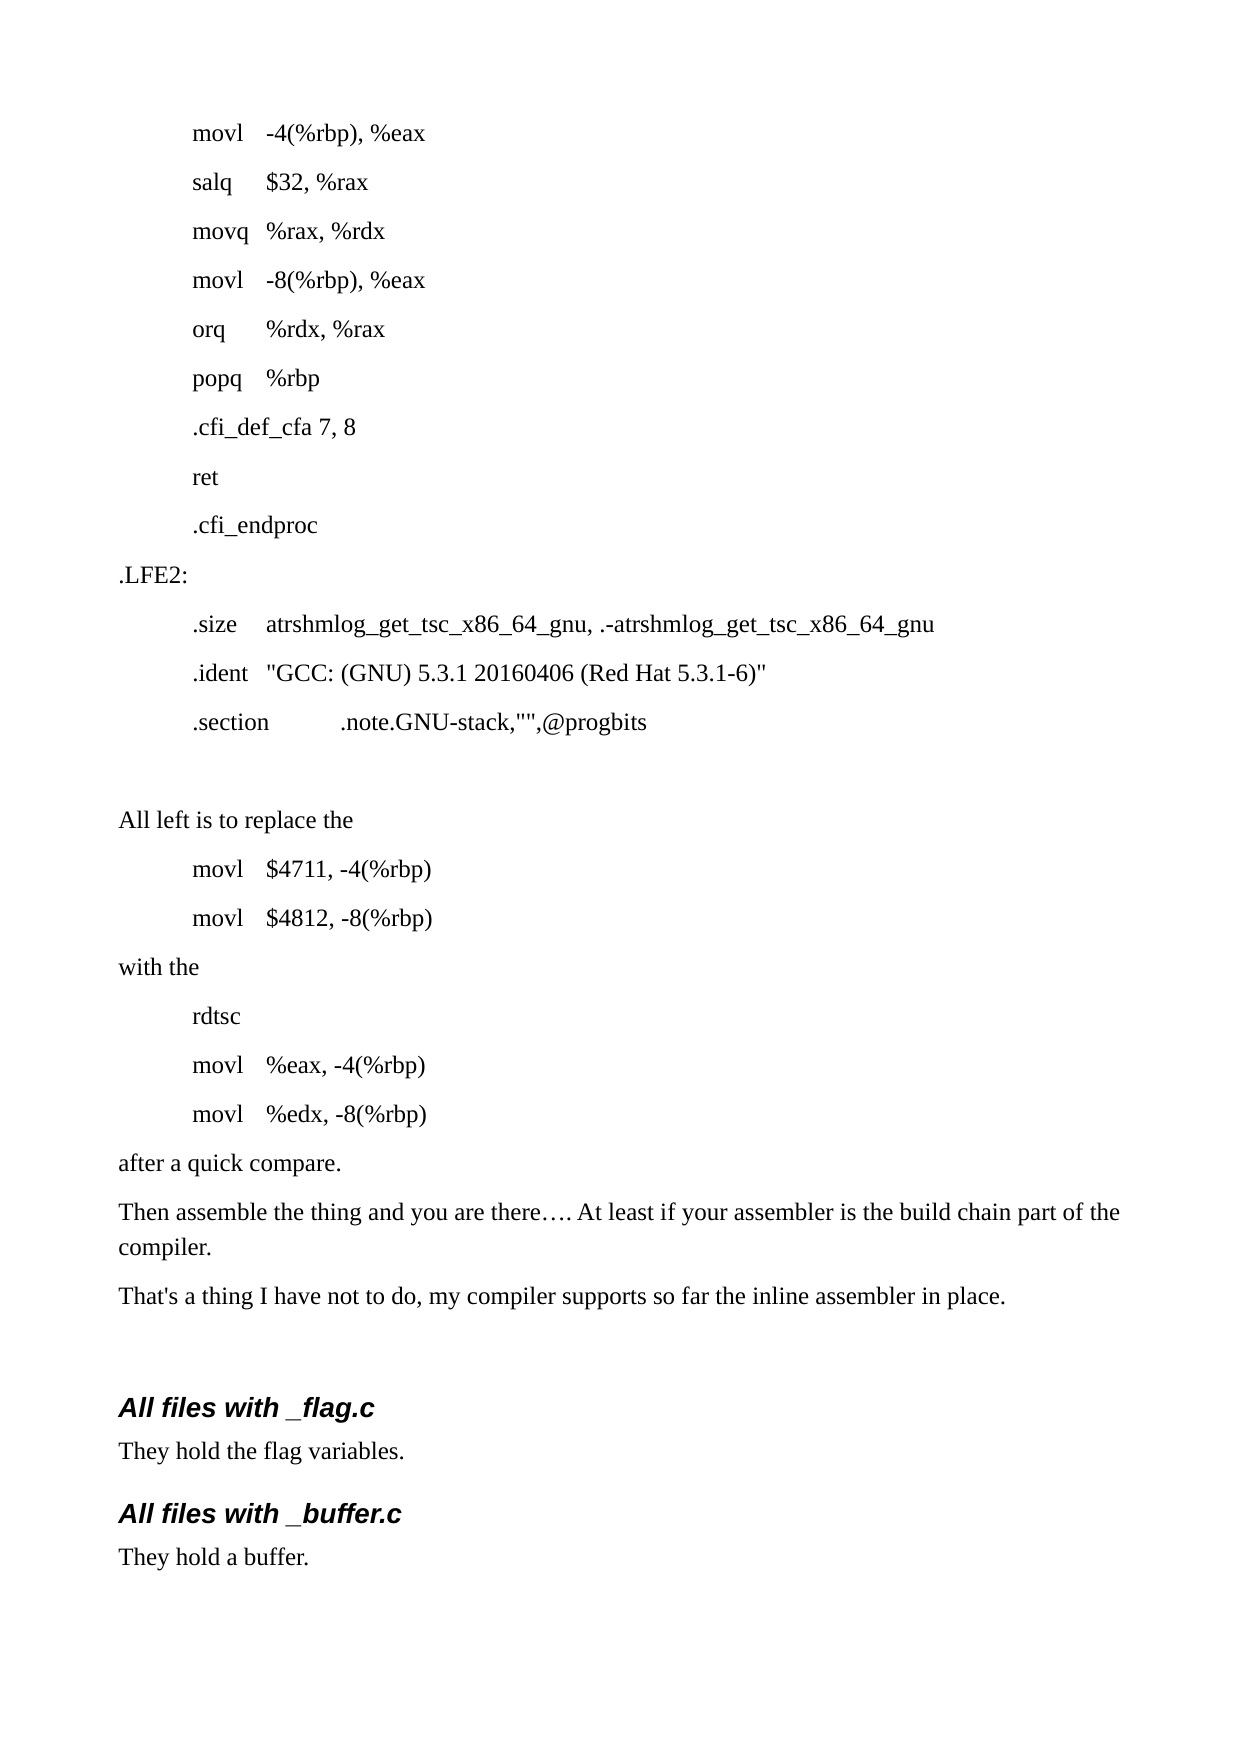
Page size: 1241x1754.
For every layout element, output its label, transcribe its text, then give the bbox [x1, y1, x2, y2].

text after a quick compare. [118, 1148, 1122, 1177]
text movq %rax, %rdx [118, 216, 1122, 245]
text .size atrshmlog_get_tsc_x86_64_gnu, .-atrshmlog_get_tsc_x86_64_gnu [118, 609, 1122, 637]
text movl %eax, -4(%rbp) [118, 1050, 1122, 1079]
text movl -8(%rbp), %eax [118, 265, 1122, 294]
text .cfi_endproc [118, 511, 1122, 539]
text .LFE2: [118, 560, 1122, 588]
text .ident "GCC: (GNU) 5.3.1 20160406 (Red Hat 5.3.1-6)" [118, 658, 1122, 687]
text with the [118, 952, 1122, 981]
text rdtsc [118, 1001, 1122, 1030]
text orq %rdx, %rax [118, 314, 1122, 343]
text .cfi_def_cfa 7, 8 [118, 412, 1122, 441]
subtitle All files with _flag.c [118, 1392, 1122, 1423]
text Then assemble the thing and you are there…. At least if your assembler is the build chain part of the compiler. [118, 1197, 1122, 1261]
subtitle All files with _buffer.c [118, 1498, 1122, 1529]
text ret [118, 462, 1122, 490]
text .section .note.GNU-stack,"",@progbits [118, 707, 1122, 736]
text That's a thing I have not to do, my compiler supports so far the inline assembler in place. [118, 1281, 1122, 1310]
text salq $32, %rax [118, 167, 1122, 196]
text All left is to replace the [118, 805, 1122, 834]
text They hold the flag variables. [118, 1436, 1122, 1465]
text They hold a buffer. [118, 1542, 1122, 1571]
text movl %edx, -8(%rbp) [118, 1099, 1122, 1128]
text movl $4812, -8(%rbp) [118, 903, 1122, 932]
text movl $4711, -4(%rbp) [118, 854, 1122, 883]
text popq %rbp [118, 363, 1122, 392]
text movl -4(%rbp), %eax [118, 118, 1122, 147]
